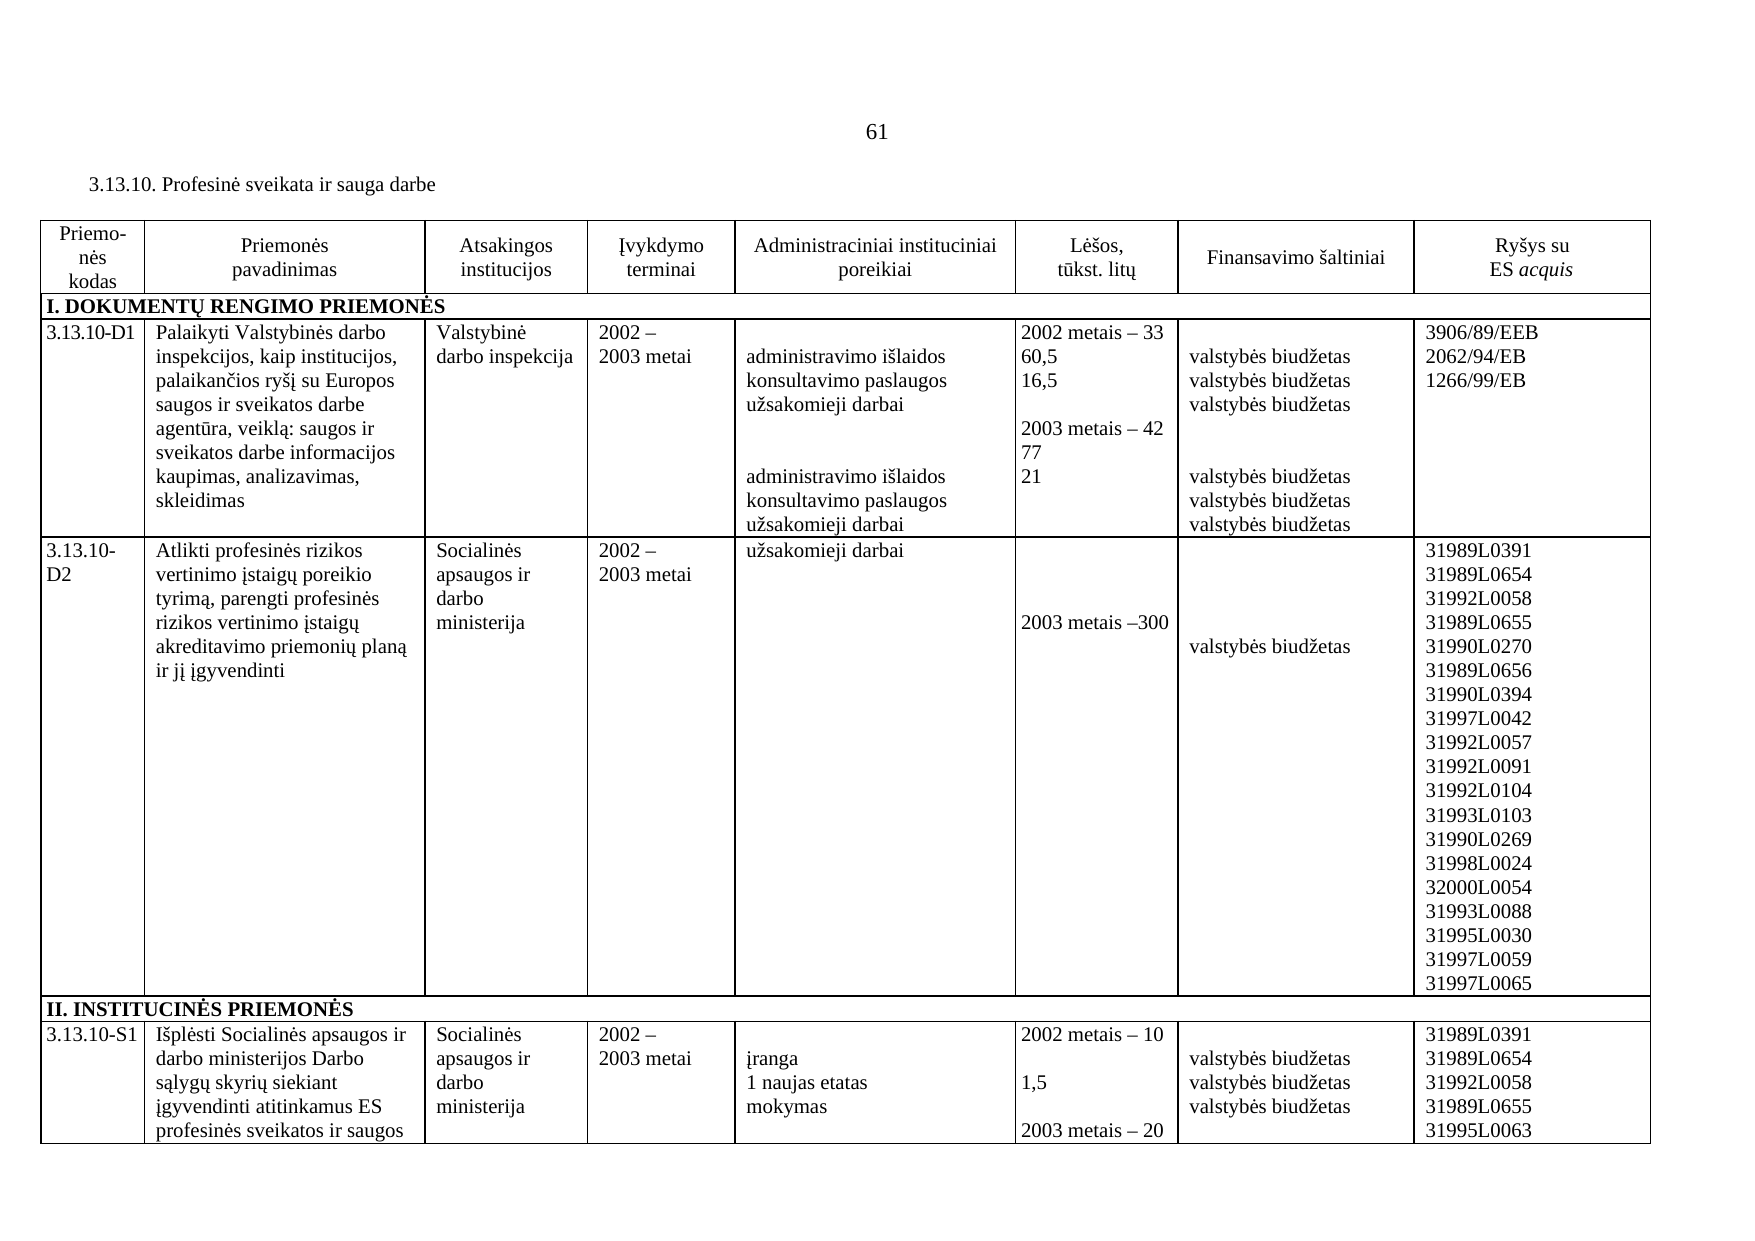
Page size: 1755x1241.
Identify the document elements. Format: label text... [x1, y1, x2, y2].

table_cell 2003 metais –300 [1016, 538, 1177, 995]
table_cell valstybės biudžetas valstybės biudžetas valstybės biudžetas valstybės biudžetas valstybės biudžetas valstybės biudžetas [1179, 320, 1413, 536]
table_cell 31989L0391 31989L0654 31992L0058 31989L0655 31990L0270 31989L0656 31990L0394 31997L0042 31992L0057 31992L0091 31992L0104 31993L0103 31990L0269 31998L0024 32000L0054 31993L0088 31995L0030 31997L0059 31997L0065 [1415, 538, 1650, 995]
table_header Finansavimo šaltiniai [1179, 221, 1413, 293]
table_cell 2002 – 2003 metai [588, 538, 734, 995]
table_cell administravimo išlaidos konsultavimo paslaugos užsakomieji darbai administravimo išlaidos konsultavimo paslaugos užsakomieji darbai [736, 320, 1015, 536]
table_cell Išplėsti Socialinės apsaugos ir darbo ministerijos Darbo sąlygų skyrių siekiant įgyvendinti atitinkamus ES profesinės sveikatos ir saugos [145, 1022, 424, 1142]
table_cell 2002 metais – 10 1,5 2003 metais – 20 [1016, 1022, 1177, 1142]
table_cell 2002 – 2003 metai [588, 320, 734, 536]
table_cell valstybės biudžetas valstybės biudžetas valstybės biudžetas [1179, 1022, 1413, 1142]
table_cell 3.13.10-D2 [42, 538, 144, 995]
table_cell Socialinės apsaugos ir darbo ministerija [426, 1022, 587, 1142]
subtitle 3.13.10. Profesinė sveikata ir sauga darbe [89, 172, 1666, 196]
table_header Lėšos, tūkst. litų [1016, 221, 1177, 293]
table_cell 2002 metais – 33 60,5 16,5 2003 metais – 42 77 21 [1016, 320, 1177, 536]
table_cell 2002 – 2003 metai [588, 1022, 734, 1142]
table_header Priemonės pavadinimas [145, 221, 424, 293]
table_cell I. Dokumentų rengimo priemonės [42, 294, 1650, 318]
table_cell 31989L0391 31989L0654 31992L0058 31989L0655 31995L0063 [1415, 1022, 1650, 1142]
table_header Priemo-nės kodas [41, 221, 144, 293]
table_header Įvykdymo terminai [588, 221, 734, 293]
table_cell Atlikti profesinės rizikos vertinimo įstaigų poreikio tyrimą, parengti profesinės rizikos vertinimo įstaigų akreditavimo priemonių planą ir jį įgyvendinti [145, 538, 424, 995]
table_cell Valstybinė darbo inspekcija [426, 320, 587, 536]
table_cell 3.13.10-S1 [42, 1022, 144, 1142]
table_cell valstybės biudžetas [1179, 538, 1413, 995]
table_cell II. Institucinės priemonės [42, 997, 1650, 1021]
table_cell įranga 1 naujas etatas mokymas [736, 1022, 1015, 1142]
table_header Administraciniai instituciniai poreikiai [736, 221, 1015, 293]
table_header Atsakingos institucijos [426, 221, 587, 293]
table_cell Socialinės apsaugos ir darbo ministerija [426, 538, 587, 995]
table_cell Palaikyti Valstybinės darbo inspekcijos, kaip institucijos, palaikančios ryšį su Europos saugos ir sveikatos darbe agentūra, veiklą: saugos ir sveikatos darbe informacijos kaupimas, analizavimas, skleidimas [145, 320, 424, 536]
table_cell užsakomieji darbai [736, 538, 1015, 995]
table_cell 3906/89/EEB 2062/94/EB 1266/99/EB [1415, 320, 1650, 536]
table_cell 3.13.10-D1 [42, 320, 144, 536]
table_header Ryšys su ES acquis [1415, 221, 1650, 293]
